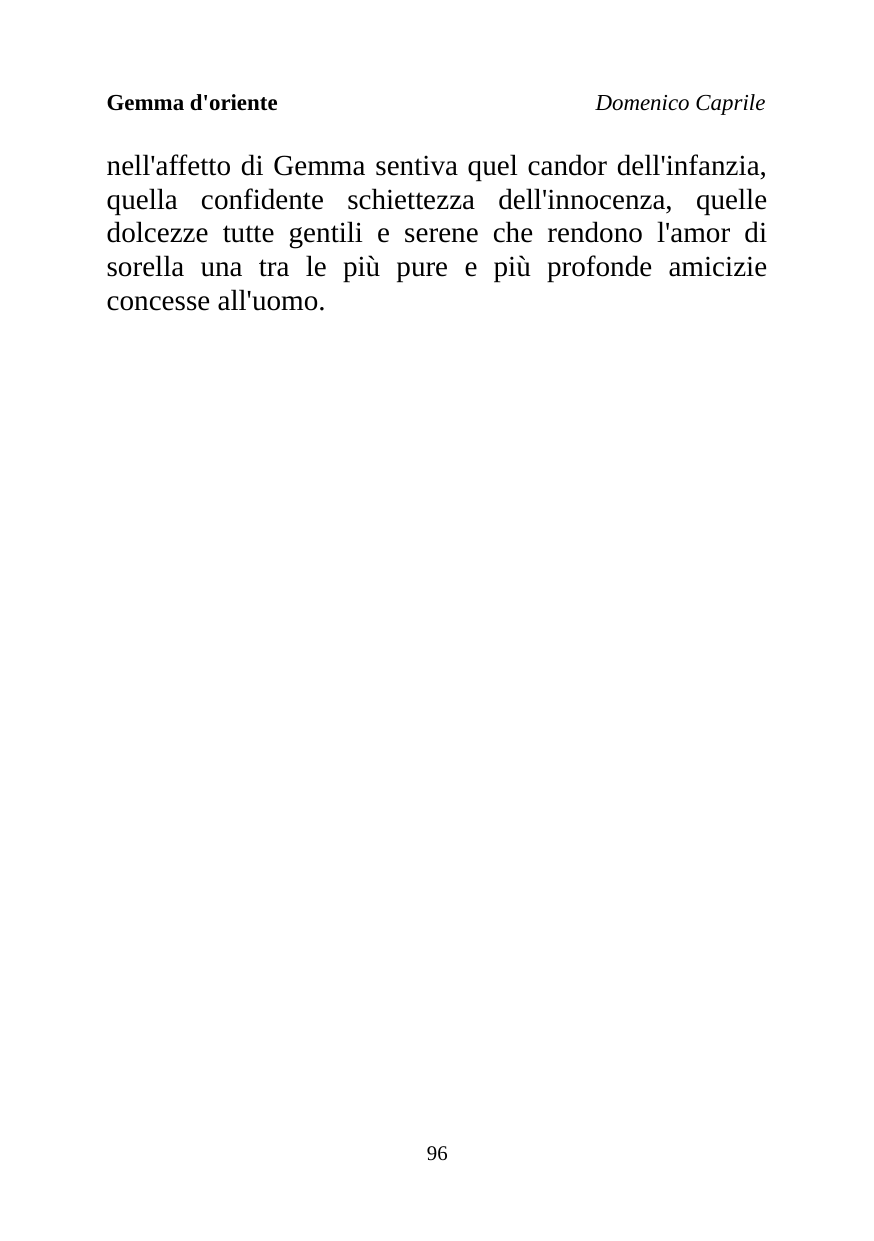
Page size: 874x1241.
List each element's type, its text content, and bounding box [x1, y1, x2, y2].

text nell'affetto di Gemma sentiva quel candor dell'infanzia, quella confidente schiettezza dell'innocenza, quelle dolcezze tutte gentili e serene che rendono l'amor di sorella una tra le più pure e più profonde amicizie concesse all'uomo. [106, 148, 768, 316]
